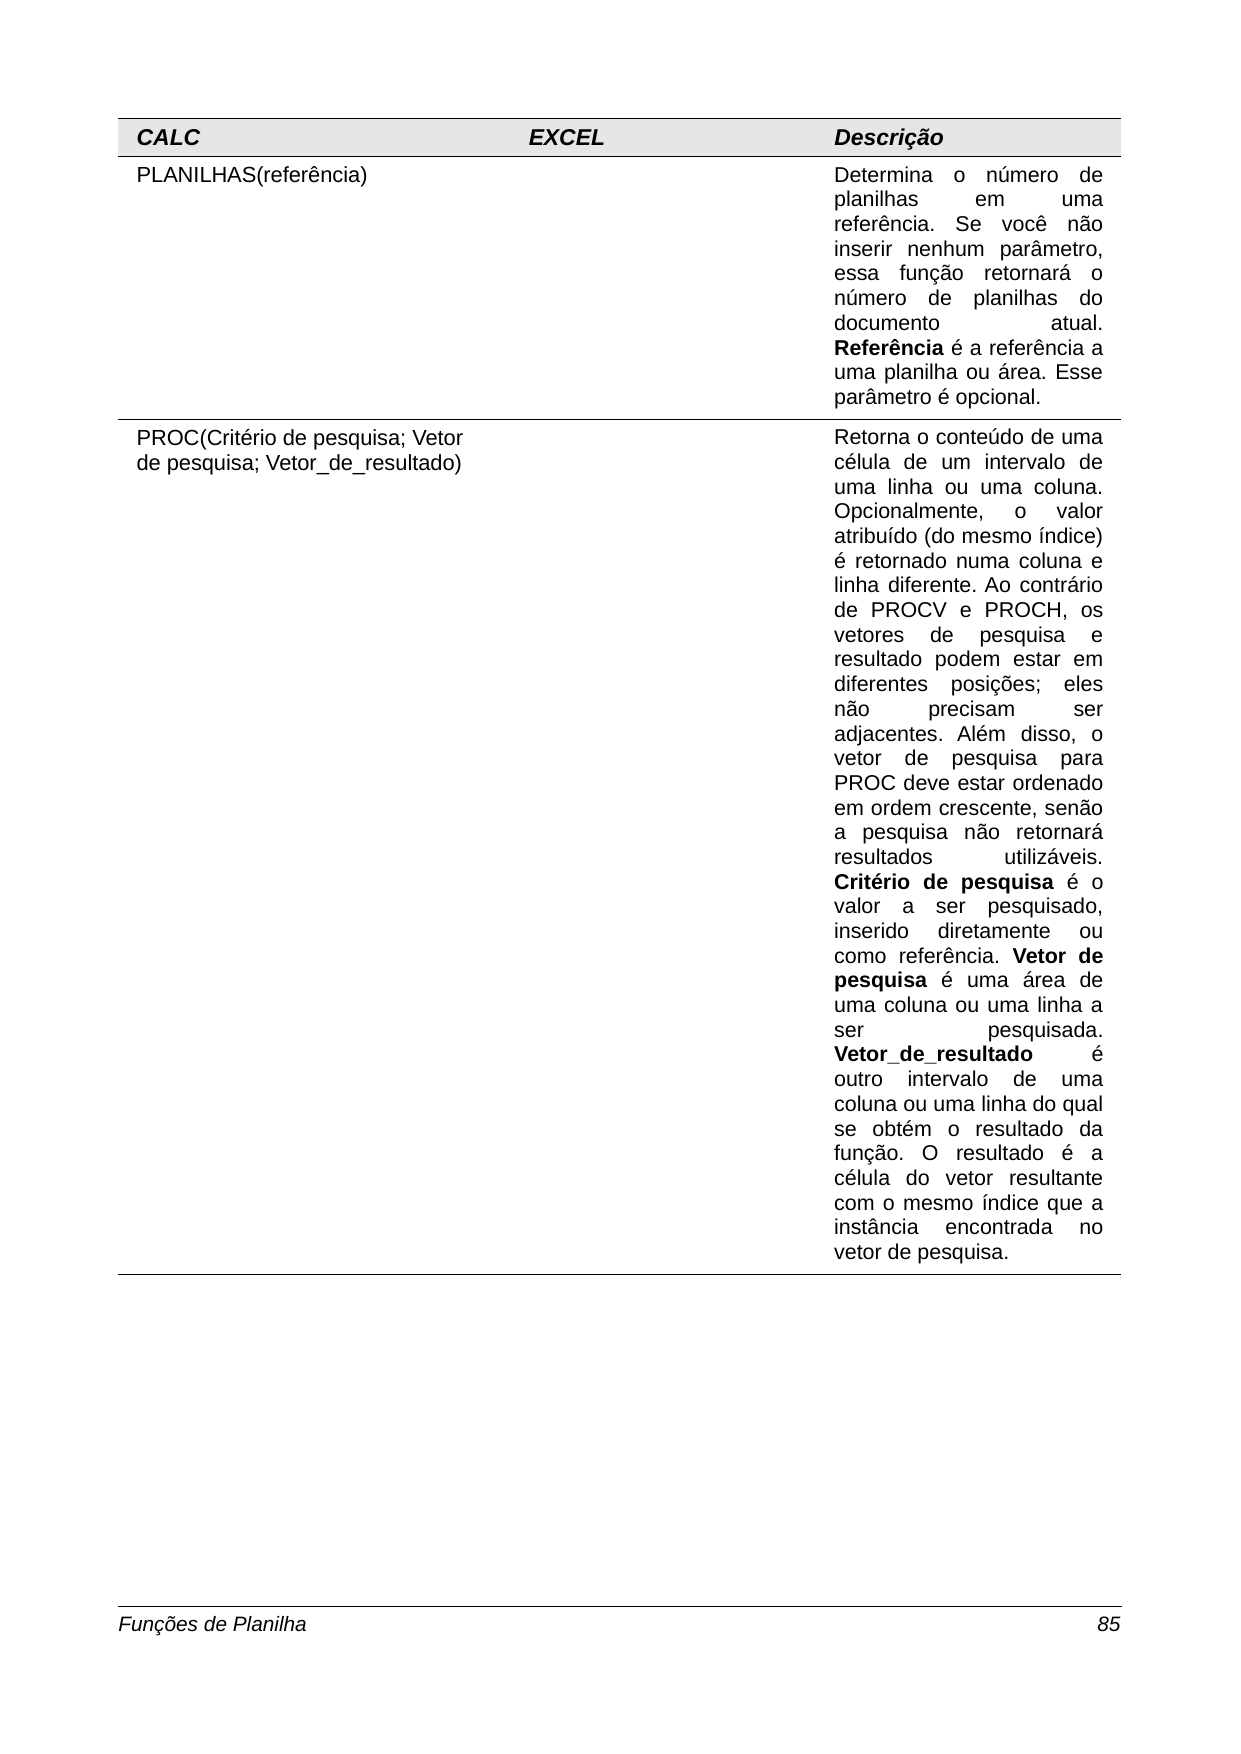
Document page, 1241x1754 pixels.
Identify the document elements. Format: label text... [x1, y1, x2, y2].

table_cell [510, 157, 816, 419]
table_cell Determina o número de planilhas em uma referência. Se você não inserir nenhum parâmetro, essa função retornará o número de planilhas do documento atual. Referência é a referência a uma planilha ou área. Esse parâmetro é opcional. [816, 157, 1121, 419]
table_header CALC [118, 119, 510, 156]
table_header EXCEL [510, 119, 816, 156]
table_cell PROC(Critério de pesquisa; Vetor de pesquisa; Vetor_de_resultado) [118, 420, 510, 1274]
table_cell [510, 420, 816, 1274]
table_cell PLANILHAS(referência) [118, 157, 510, 419]
table_header Descrição [816, 119, 1121, 156]
table_cell Retorna o conteúdo de uma célula de um intervalo de uma linha ou uma coluna. Opcionalmente, o valor atribuído (do mesmo índice) é retornado numa coluna e linha diferente. Ao contrário de PROCV e PROCH, os vetores de pesquisa e resultado podem estar em diferentes posições; eles não precisam ser adjacentes. Além disso, o vetor de pesquisa para PROC deve estar ordenado em ordem crescente, senão a pesquisa não retornará resultados utilizáveis. Critério de pesquisa é o valor a ser pesquisado, inserido diretamente ou como referência. Vetor de pesquisa é uma área de uma coluna ou uma linha a ser pesquisada. Vetor_de_resultado é outro intervalo de uma coluna ou uma linha do qual se obtém o resultado da função. O resultado é a célula do vetor resultante com o mesmo índice que a instância encontrada no vetor de pesquisa. [816, 420, 1121, 1274]
